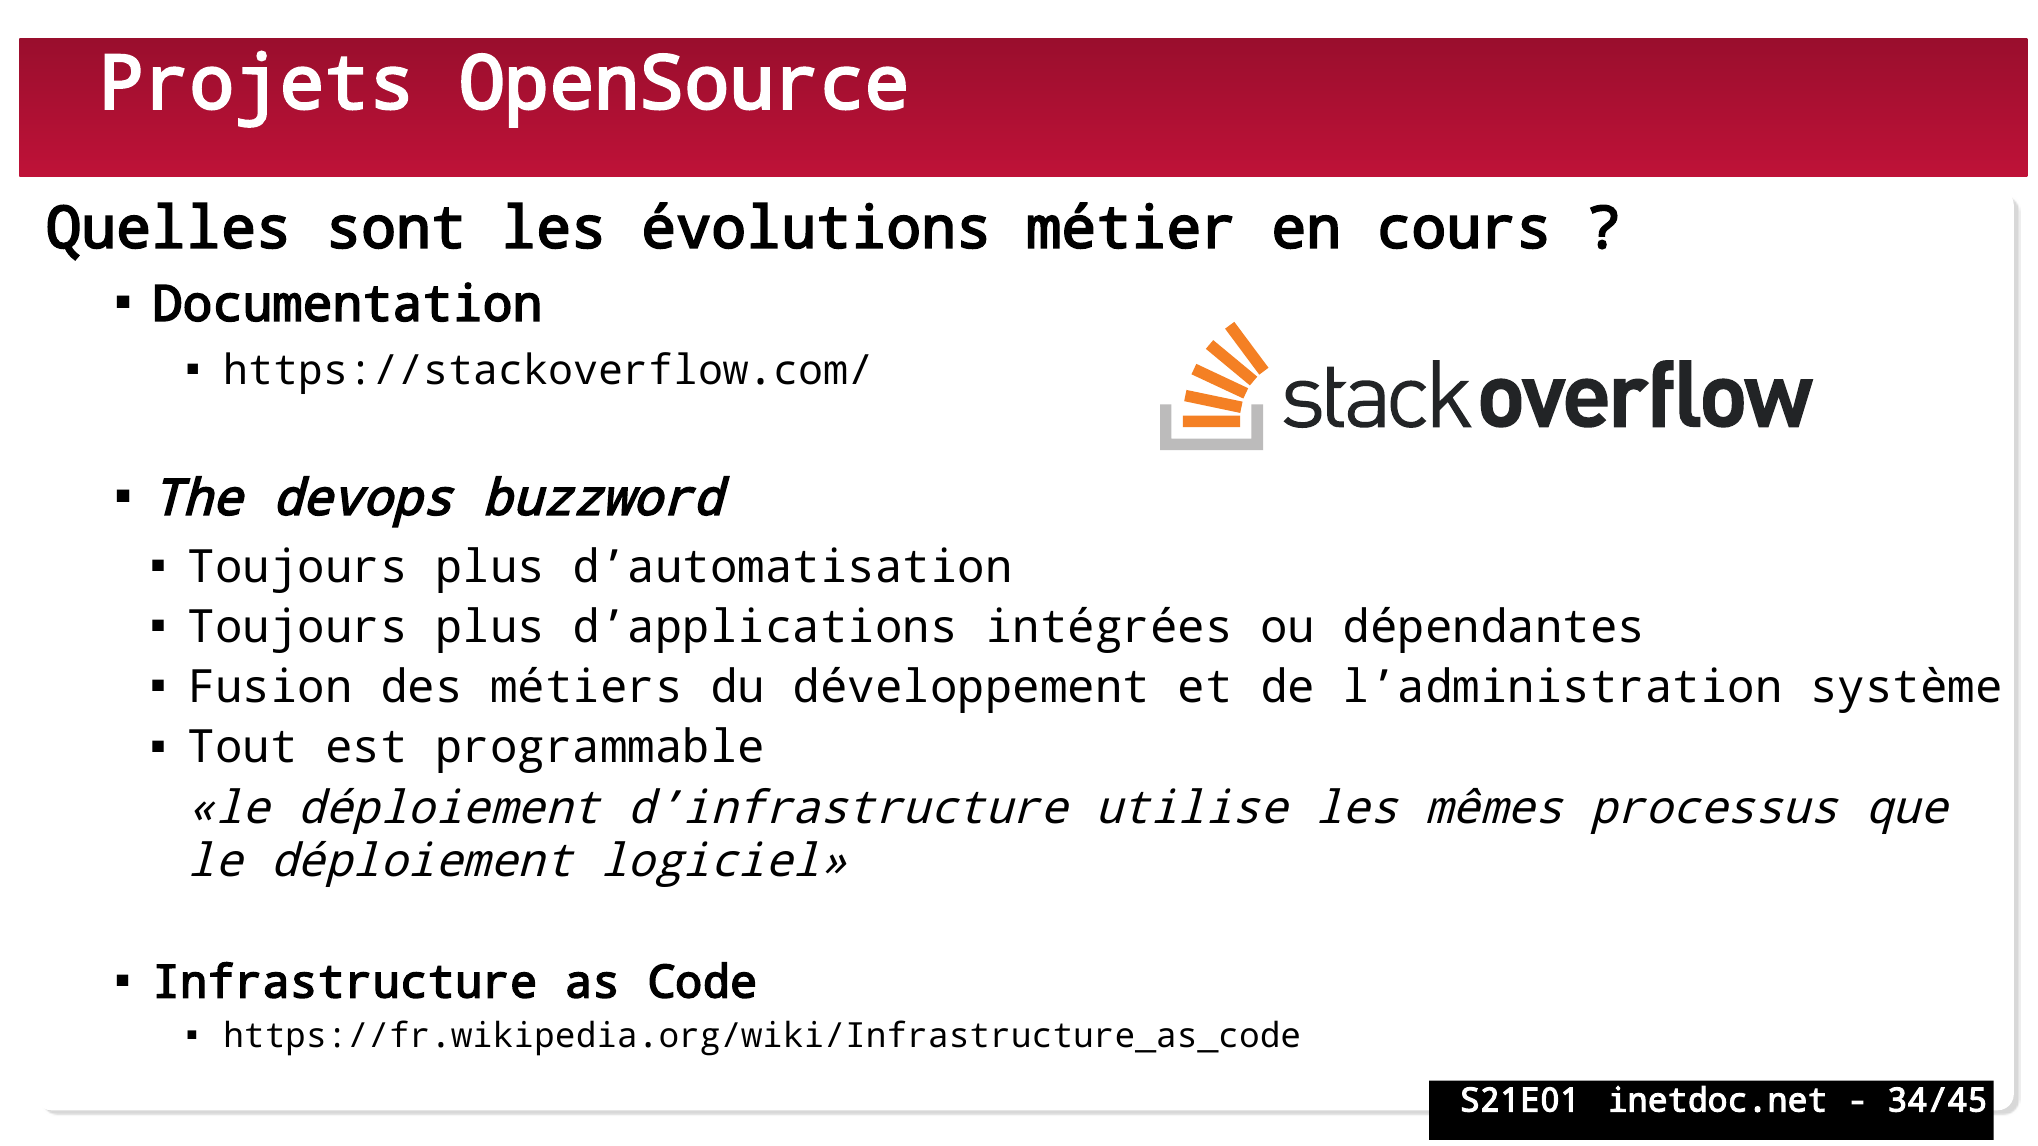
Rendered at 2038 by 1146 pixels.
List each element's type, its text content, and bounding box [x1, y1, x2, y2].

picture [1113, 295, 1867, 482]
text_box S21E01 inetdoc.net - <numéro>/45 [1429, 1080, 1994, 1140]
text_box Projets OpenSource [19, 38, 2028, 177]
text_box Quelles sont les évolutions métier en cours ? Documentation https://stackoverflow.com/ The devops buzzword Toujours plus d’automatisation Toujours plus d’applications intégrées ou dépendantes Fusion des métiers du développement et de l’administration système Tout est programmable «le déploiement d’infrastructure utilise les mêmes processus que le déploiement logiciel» Infrastructure as Code https://fr.wikipedia.org/wiki/Infrastructure_as_code [35, 188, 2014, 1111]
